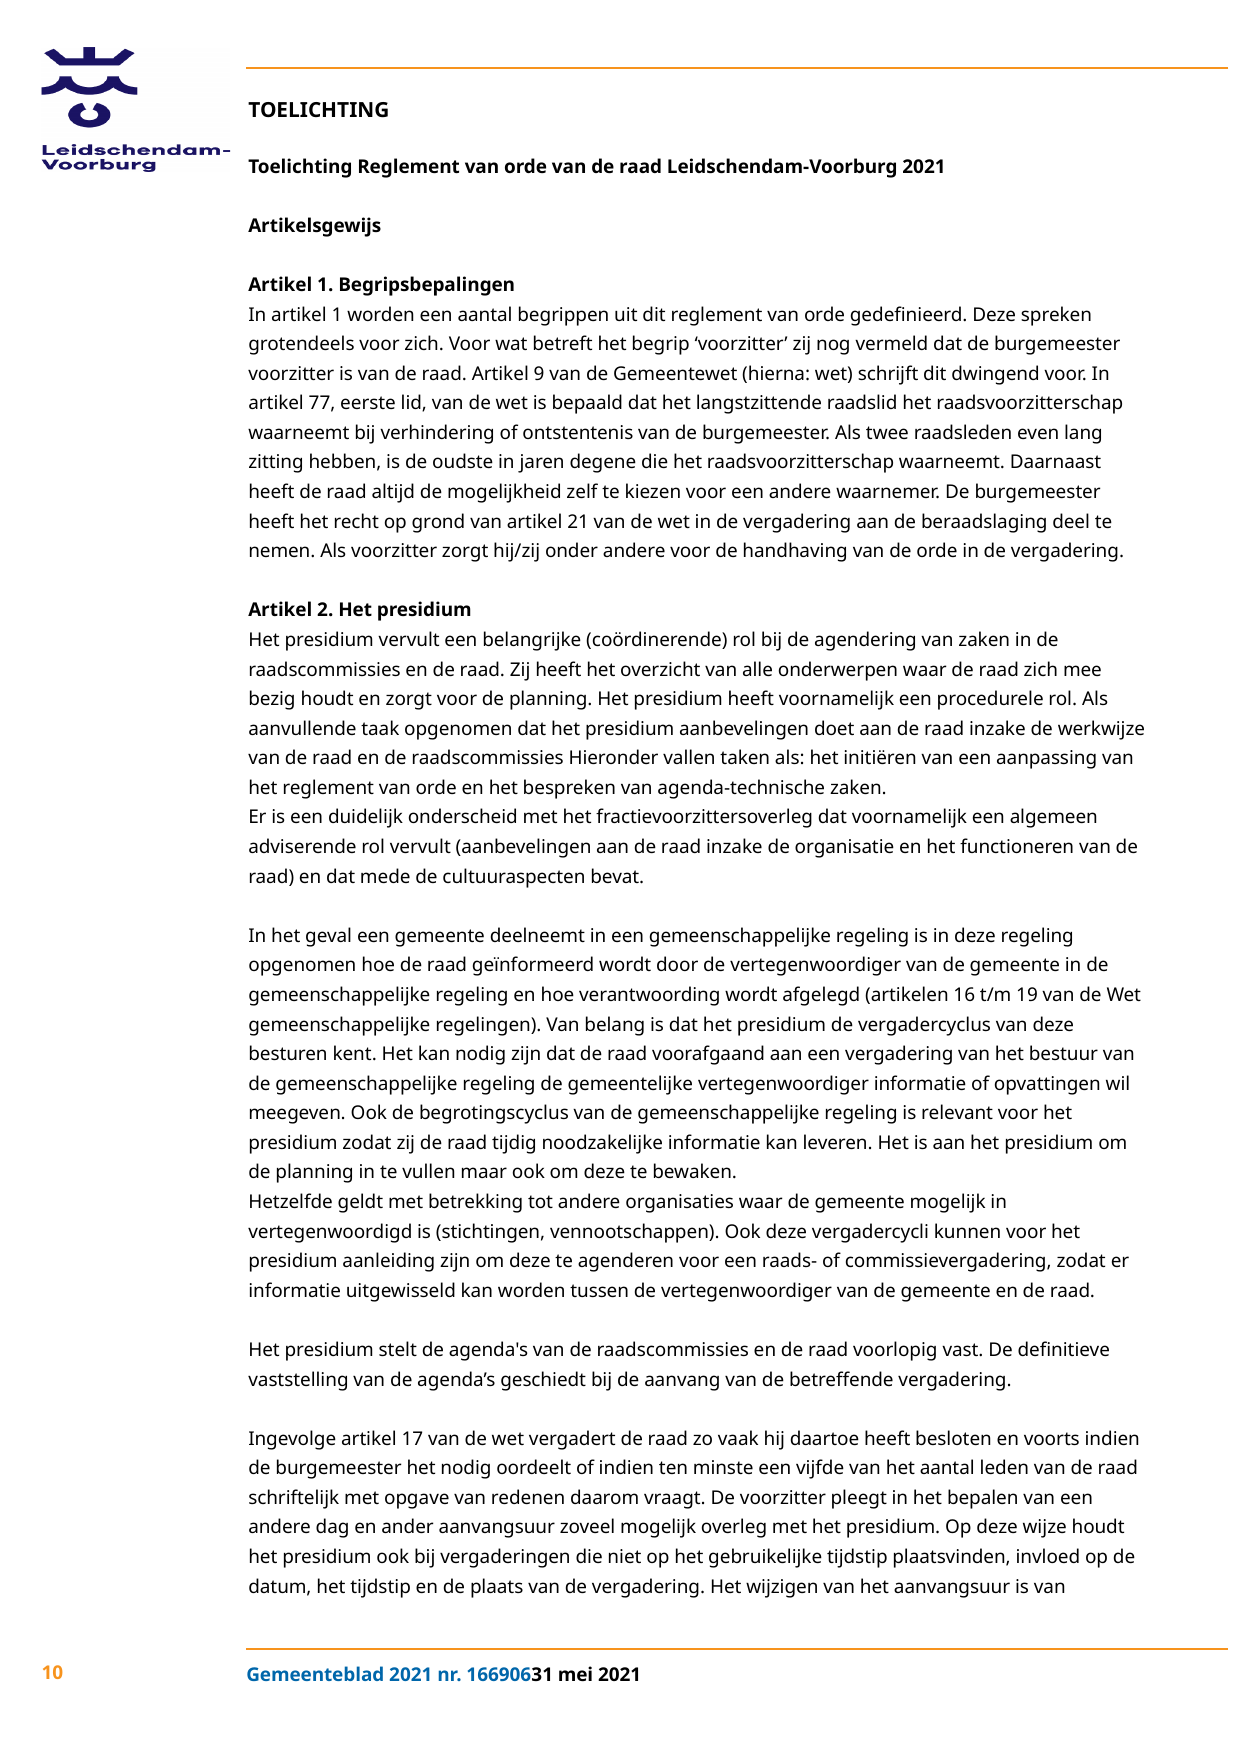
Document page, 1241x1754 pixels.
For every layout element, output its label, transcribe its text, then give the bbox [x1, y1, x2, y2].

picture [41, 47, 231, 172]
text Artikel 2. Het presidium [248, 597, 1152, 622]
text Artikelsgewijs [248, 212, 1152, 238]
text Artikel 1. Begripsbepalingen [248, 271, 1152, 297]
text TOELICHTING [248, 95, 1152, 123]
text Ingevolge artikel 17 van de wet vergadert de raad zo vaak hij daartoe heeft besloten en voorts indien de burgemeester het nodig oordeelt of indien ten minste een vijfde van het aantal leden van de raad schriftelijk met opgave van redenen daarom vraagt. De voorzitter pleegt in het bepalen van een andere dag en ander aanvangsuur zoveel mogelijk overleg met het presidium. Op deze wijze houdt het presidium ook bij vergaderingen die niet op het gebruikelijke tijdstip plaatsvinden, invloed op de datum, het tijdstip en de plaats van de vergadering. Het wijzigen van het aanvangsuur is van [248, 1425, 1152, 1599]
text Het presidium stelt de agenda's van de raadscommissies en de raad voorlopig vast. De definitieve vaststelling van de agenda’s geschiedt bij de aanvang van de betreffende vergadering. [248, 1336, 1152, 1392]
text Toelichting Reglement van orde van de raad Leidschendam-Voorburg 2021 [248, 153, 1152, 179]
text Er is een duidelijk onderscheid met het fractievoorzittersoverleg dat voornamelijk een algemeen adviserende rol vervult (aanbevelingen aan de raad inzake de organisatie en het functioneren van de raad) en dat mede de cultuuraspecten bevat. [248, 804, 1152, 889]
text Het presidium vervult een belangrijke (coördinerende) rol bij de agendering van zaken in de raadscommissies en de raad. Zij heeft het overzicht van alle onderwerpen waar de raad zich mee bezig houdt en zorgt voor de planning. Het presidium heeft voornamelijk een procedurele rol. Als aanvullende taak opgenomen dat het presidium aanbevelingen doet aan de raad inzake de werkwijze van de raad en de raadscommissies Hieronder vallen taken als: het initiëren van een aanpassing van het reglement van orde en het bespreken van agenda-technische zaken. [248, 626, 1152, 800]
text In artikel 1 worden een aantal begrippen uit dit reglement van orde gedefinieerd. Deze spreken grotendeels voor zich. Voor wat betreft het begrip ‘voorzitter’ zij nog vermeld dat de burgemeester voorzitter is van de raad. Artikel 9 van de Gemeentewet (hierna: wet) schrijft dit dwingend voor. In artikel 77, eerste lid, van de wet is bepaald dat het langstzittende raadslid het raadsvoorzitterschap waarneemt bij verhindering of ontstentenis van de burgemeester. Als twee raadsleden even lang zitting hebben, is de oudste in jaren degene die het raadsvoorzitterschap waarneemt. Daarnaast heeft de raad altijd de mogelijkheid zelf te kiezen voor een andere waarnemer. De burgemeester heeft het recht op grond van artikel 21 van de wet in de vergadering aan de beraadslaging deel te nemen. Als voorzitter zorgt hij/zij onder andere voor de handhaving van de orde in de vergadering. [248, 301, 1152, 563]
text In het geval een gemeente deelneemt in een gemeenschappelijke regeling is in deze regeling opgenomen hoe de raad geïnformeerd wordt door de vertegenwoordiger van de gemeente in de gemeenschappelijke regeling en hoe verantwoording wordt afgelegd (artikelen 16 t/m 19 van de Wet gemeenschappelijke regelingen). Van belang is dat het presidium de vergadercyclus van deze besturen kent. Het kan nodig zijn dat de raad voorafgaand aan een vergadering van het bestuur van de gemeenschappelijke regeling de gemeentelijke vertegenwoordiger informatie of opvattingen wil meegeven. Ook de begrotingscyclus van de gemeenschappelijke regeling is relevant voor het presidium zodat zij de raad tijdig noodzakelijke informatie kan leveren. Het is aan het presidium om de planning in te vullen maar ook om deze te bewaken. [248, 922, 1152, 1184]
text Hetzelfde geldt met betrekking tot andere organisaties waar de gemeente mogelijk in vertegenwoordigd is (stichtingen, vennootschappen). Ook deze vergadercycli kunnen voor het presidium aanleiding zijn om deze te agenderen voor een raads- of commissievergadering, zodat er informatie uitgewisseld kan worden tussen de vertegenwoordiger van de gemeente en de raad. [248, 1188, 1152, 1303]
